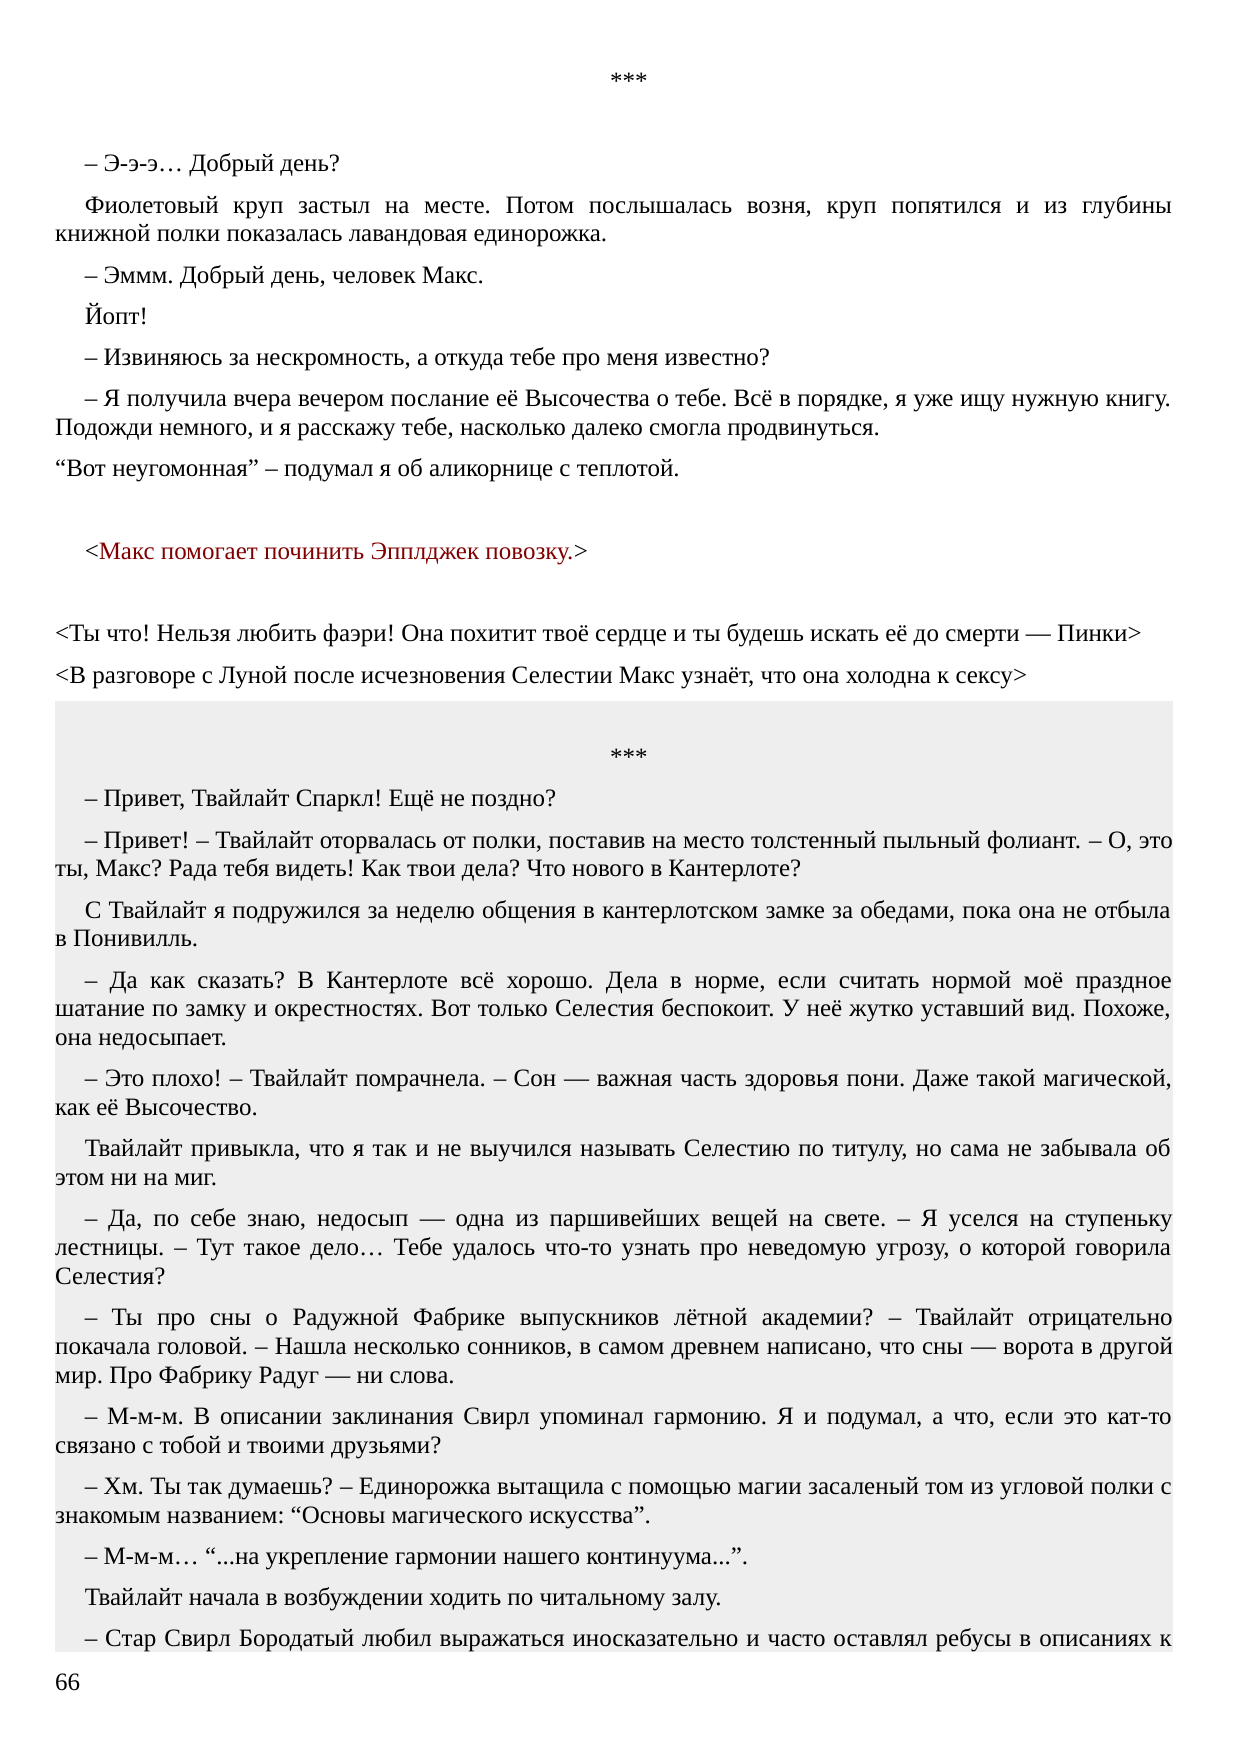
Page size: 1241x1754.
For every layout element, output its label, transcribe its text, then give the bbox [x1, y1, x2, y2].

text – М-м-м… “...на укрепление гармонии нашего континуума...”. [55, 1541, 1173, 1570]
text *** [55, 66, 1173, 95]
text *** [55, 742, 1173, 771]
text – Эммм. Добрый день, человек Макс. [55, 260, 1173, 288]
text Твайлайт привыкла, что я так и не выучился называть Селестию по титулу, но сама не забывала об этом ни на миг. [55, 1133, 1173, 1191]
text – Я получила вчера вечером послание её Высочества о тебе. Всё в порядке, я уже ищу нужную книгу. Подожди немного, и я расскажу тебе, насколько далеко смогла продвинуться. [55, 383, 1173, 441]
text – Извиняюсь за нескромность, а откуда тебе про меня известно? [55, 342, 1173, 371]
text – М-м-м. В описании заклинания Свирл упоминал гармонию. Я и подумал, а что, если это кат-то связано с тобой и твоими друзьями? [55, 1401, 1173, 1458]
text – Да, по себе знаю, недосып — одна из паршивейших вещей на свете. – Я уселся на ступеньку лестницы. – Тут такое дело… Тебе удалось что-то узнать про неведомую угрозу, о которой говорила Селестия? [55, 1203, 1173, 1290]
text – Да как сказать? В Кантерлоте всё хорошо. Дела в норме, если считать нормой моё праздное шатание по замку и окрестностях. Вот только Селестия беспокоит. У неё жутко уставший вид. Похоже, она недосыпает. [55, 965, 1173, 1051]
text <Ты что! Нельзя любить фаэри! Она похитит твоё сердце и ты будешь искать её до смерти — Пинки> [55, 618, 1173, 647]
text <В разговоре с Луной после исчезновения Селестии Макс узнаёт, что она холодна к сексу> [55, 660, 1173, 688]
text С Твайлайт я подружился за неделю общения в кантерлотском замке за обедами, пока она не отбыла в Понивилль. [55, 895, 1173, 952]
text – Привет! – Твайлайт оторвалась от полки, поставив на место толстенный пыльный фолиант. – О, это ты, Макс? Рада тебя видеть! Как твои дела? Что нового в Кантерлоте? [55, 825, 1173, 882]
text – Это плохо! – Твайлайт помрачнела. – Сон — важная часть здоровья пони. Даже такой магической, как её Высочество. [55, 1063, 1173, 1121]
text – Ты про сны о Радужной Фабрике выпускников лётной академии? – Твайлайт отрицательно покачала головой. – Нашла несколько сонников, в самом древнем написано, что сны — ворота в другой мир. Про Фабрику Радуг — ни слова. [55, 1302, 1173, 1388]
text – Э-э-э… Добрый день? [55, 148, 1173, 177]
text “Вот неугомонная” – подумал я об аликорнице с теплотой. [55, 453, 1173, 482]
text Твайлайт начала в возбуждении ходить по читальному залу. [55, 1582, 1173, 1611]
text Йопт! [55, 301, 1173, 330]
text <Макс помогает починить Эпплджек повозку.> [55, 536, 1173, 565]
text Фиолетовый круп застыл на месте. Потом послышалась возня, круп попятился и из глубины книжной полки показалась лавандовая единорожка. [55, 190, 1173, 247]
text – Привет, Твайлайт Спаркл! Ещё не поздно? [55, 783, 1173, 812]
text – Хм. Ты так думаешь? – Единорожка вытащила с помощью магии засаленый том из угловой полки с знакомым названием: “Основы магического искусства”. [55, 1471, 1173, 1528]
text – Стар Свирл Бородатый любил выражаться иносказательно и часто оставлял ребусы в описаниях к [55, 1623, 1173, 1652]
